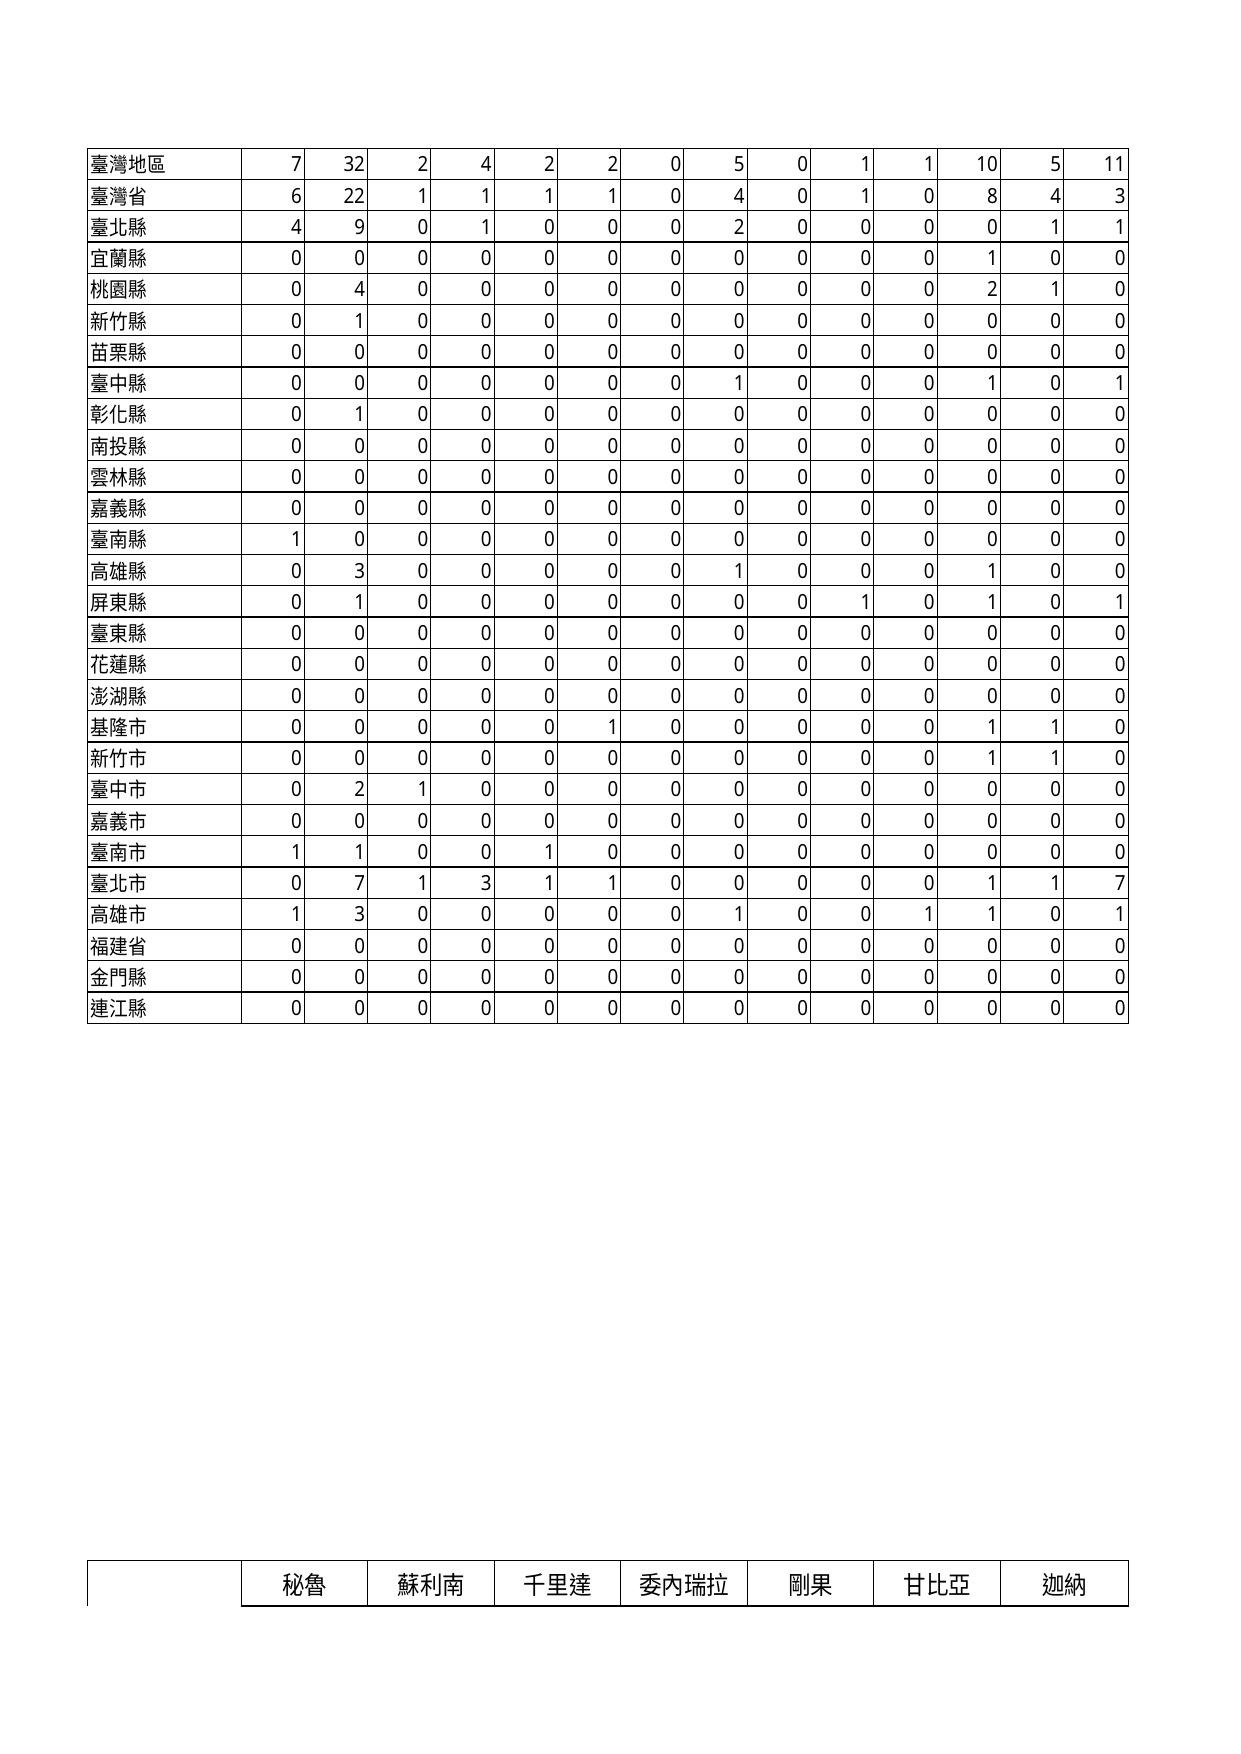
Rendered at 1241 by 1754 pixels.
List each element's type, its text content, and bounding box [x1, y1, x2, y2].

table_cell 0 [874, 836, 937, 866]
table_cell 0 [1064, 274, 1128, 304]
table_cell 0 [621, 461, 683, 491]
table_cell 0 [558, 461, 620, 491]
table_cell 0 [684, 649, 747, 679]
table_cell 0 [305, 524, 367, 554]
table_cell 0 [558, 243, 620, 273]
table_cell 0 [305, 493, 367, 523]
table_cell 0 [1064, 805, 1128, 835]
table_cell 澎湖縣 [88, 680, 241, 710]
table_cell 0 [431, 243, 494, 273]
table_cell 0 [1001, 368, 1063, 398]
table_cell 1 [938, 868, 1000, 898]
table_cell 0 [305, 461, 367, 491]
table_cell 0 [1001, 243, 1063, 273]
table_cell 0 [558, 774, 620, 804]
table_cell 0 [305, 961, 367, 991]
table_cell 9 [305, 211, 367, 241]
table_cell 0 [874, 618, 937, 648]
table_cell 0 [558, 805, 620, 835]
table_cell 0 [495, 274, 557, 304]
table_cell 0 [242, 399, 304, 429]
table_cell 0 [495, 930, 557, 960]
table_cell 0 [558, 961, 620, 991]
table_cell 0 [874, 649, 937, 679]
table_cell 1 [1064, 899, 1128, 929]
table_cell 1 [684, 555, 747, 585]
table_cell 0 [811, 305, 873, 335]
table_cell 0 [558, 930, 620, 960]
table_cell 0 [242, 243, 304, 273]
table_cell 0 [242, 930, 304, 960]
table_cell 0 [811, 680, 873, 710]
table_cell 0 [242, 618, 304, 648]
table_cell 0 [242, 368, 304, 398]
table_cell 0 [811, 368, 873, 398]
table_cell 1 [1001, 743, 1063, 773]
table_cell 嘉義縣 [88, 493, 241, 523]
table_cell 0 [938, 774, 1000, 804]
table_cell 0 [684, 430, 747, 460]
table_cell 1 [938, 743, 1000, 773]
table_cell 0 [431, 711, 494, 741]
table_cell 0 [495, 711, 557, 741]
table_cell 臺中市 [88, 774, 241, 804]
table_cell 0 [305, 336, 367, 366]
table_cell 1 [938, 368, 1000, 398]
table_cell 0 [368, 243, 430, 273]
table_cell 0 [621, 493, 683, 523]
table_cell 0 [811, 899, 873, 929]
table_cell 1 [242, 899, 304, 929]
table_cell 0 [874, 243, 937, 273]
table_cell 0 [621, 243, 683, 273]
table_cell 0 [242, 274, 304, 304]
table_cell 0 [431, 305, 494, 335]
table_cell 0 [621, 399, 683, 429]
table_cell 6 [242, 180, 304, 210]
table_cell 1 [938, 555, 1000, 585]
table_cell 0 [874, 711, 937, 741]
table_cell 0 [368, 524, 430, 554]
table_cell 0 [368, 211, 430, 241]
table_cell 0 [684, 243, 747, 273]
table_cell 0 [1064, 680, 1128, 710]
table_cell 0 [305, 680, 367, 710]
table_cell 0 [368, 961, 430, 991]
table_cell 0 [368, 899, 430, 929]
table_cell 1 [938, 899, 1000, 929]
table_cell 南投縣 [88, 430, 241, 460]
table_cell 0 [938, 305, 1000, 335]
table_cell 0 [1001, 555, 1063, 585]
table_cell 0 [874, 961, 937, 991]
table_cell 0 [431, 930, 494, 960]
table_cell 0 [1064, 555, 1128, 585]
table_cell 0 [558, 899, 620, 929]
table_cell 0 [811, 743, 873, 773]
table_cell 1 [431, 180, 494, 210]
table_cell 0 [684, 274, 747, 304]
table_cell 0 [938, 836, 1000, 866]
table_cell 11 [1064, 149, 1128, 179]
table_cell 1 [1001, 211, 1063, 241]
table_cell 0 [242, 868, 304, 898]
table_cell 嘉義市 [88, 805, 241, 835]
table_cell 1 [495, 868, 557, 898]
table_cell 0 [242, 993, 304, 1023]
table_cell 1 [305, 836, 367, 866]
table_cell 0 [495, 649, 557, 679]
table_cell 0 [938, 649, 1000, 679]
table_cell 0 [684, 993, 747, 1023]
table_cell 0 [621, 836, 683, 866]
table_cell 0 [748, 399, 810, 429]
table_cell 0 [305, 649, 367, 679]
table_cell 0 [684, 305, 747, 335]
table_header 秘魯 [242, 1561, 367, 1605]
table_cell 0 [431, 274, 494, 304]
table_cell 0 [242, 961, 304, 991]
table_cell 0 [748, 774, 810, 804]
table_cell 0 [1001, 680, 1063, 710]
table_cell 1 [938, 243, 1000, 273]
table_cell 0 [1064, 336, 1128, 366]
table_cell 0 [811, 211, 873, 241]
table_cell 0 [748, 711, 810, 741]
table_cell 0 [431, 493, 494, 523]
table_cell 7 [305, 868, 367, 898]
table_cell 0 [495, 336, 557, 366]
table_cell 1 [874, 899, 937, 929]
table_cell 0 [811, 930, 873, 960]
table_cell 1 [684, 899, 747, 929]
table_cell 0 [558, 680, 620, 710]
table_cell 臺南縣 [88, 524, 241, 554]
table_cell 0 [431, 743, 494, 773]
table_cell 0 [242, 711, 304, 741]
table_cell 0 [242, 649, 304, 679]
table_cell 0 [874, 368, 937, 398]
table_cell 0 [938, 211, 1000, 241]
table_cell 0 [495, 993, 557, 1023]
table_cell 0 [305, 930, 367, 960]
table_cell 0 [1001, 774, 1063, 804]
table_cell 0 [684, 399, 747, 429]
table_cell 新竹縣 [88, 305, 241, 335]
table_cell 0 [621, 868, 683, 898]
table_cell 4 [1001, 180, 1063, 210]
table_cell 0 [874, 305, 937, 335]
table_cell 1 [242, 836, 304, 866]
table_cell 臺灣省 [88, 180, 241, 210]
table_cell 4 [684, 180, 747, 210]
table_cell 0 [558, 399, 620, 429]
table_cell 0 [1001, 493, 1063, 523]
table_cell 1 [684, 368, 747, 398]
table_cell 0 [938, 336, 1000, 366]
table_cell 0 [431, 649, 494, 679]
table_cell 0 [431, 555, 494, 585]
table_cell 0 [431, 368, 494, 398]
table_cell 臺中縣 [88, 368, 241, 398]
table_cell 0 [558, 524, 620, 554]
table_cell 0 [1001, 649, 1063, 679]
table_cell 0 [1064, 618, 1128, 648]
table_cell 0 [874, 680, 937, 710]
table_cell 1 [305, 399, 367, 429]
table_cell 0 [621, 336, 683, 366]
table_cell 0 [305, 368, 367, 398]
table_cell 0 [684, 836, 747, 866]
table_cell 0 [621, 711, 683, 741]
table_cell 臺北縣 [88, 211, 241, 241]
table_cell 0 [748, 930, 810, 960]
table_cell 0 [495, 774, 557, 804]
table_cell 0 [748, 274, 810, 304]
table_cell 3 [1064, 180, 1128, 210]
table_cell 0 [811, 836, 873, 866]
table_cell 0 [368, 618, 430, 648]
table_cell 0 [938, 461, 1000, 491]
table_cell 0 [621, 649, 683, 679]
table_cell 0 [621, 930, 683, 960]
table_cell 0 [558, 649, 620, 679]
table_cell 0 [811, 399, 873, 429]
table_cell 0 [684, 461, 747, 491]
table_cell 22 [305, 180, 367, 210]
table_cell 0 [811, 868, 873, 898]
table_cell 0 [495, 524, 557, 554]
table_cell 0 [242, 430, 304, 460]
table_cell 0 [1064, 836, 1128, 866]
table_cell 0 [621, 993, 683, 1023]
table_cell 0 [1064, 993, 1128, 1023]
table_cell 0 [811, 243, 873, 273]
table_cell 0 [748, 961, 810, 991]
table_cell 0 [242, 555, 304, 585]
table_cell 0 [748, 149, 810, 179]
table_cell 0 [242, 743, 304, 773]
table_cell 0 [495, 961, 557, 991]
table_cell 0 [1001, 993, 1063, 1023]
table_cell 0 [811, 961, 873, 991]
table_cell 0 [621, 274, 683, 304]
table_cell 0 [431, 836, 494, 866]
table_cell 1 [1064, 586, 1128, 616]
table_cell 0 [1064, 305, 1128, 335]
table_cell 0 [874, 430, 937, 460]
table_cell 0 [558, 305, 620, 335]
table_cell 0 [1001, 399, 1063, 429]
table_cell 0 [684, 805, 747, 835]
table_cell 3 [305, 899, 367, 929]
table_cell 1 [305, 586, 367, 616]
table_cell 0 [811, 649, 873, 679]
table_cell 0 [684, 711, 747, 741]
table_cell 1 [1064, 368, 1128, 398]
table_cell 0 [495, 211, 557, 241]
table_cell 高雄縣 [88, 555, 241, 585]
table_cell 0 [748, 805, 810, 835]
table_cell 0 [495, 368, 557, 398]
table_cell 0 [558, 274, 620, 304]
table_cell 0 [1001, 930, 1063, 960]
table_cell 0 [368, 993, 430, 1023]
table_cell 0 [874, 211, 937, 241]
table_cell 0 [811, 430, 873, 460]
table_cell 0 [748, 430, 810, 460]
table_cell 0 [684, 524, 747, 554]
table_cell 0 [811, 805, 873, 835]
table_cell 0 [684, 743, 747, 773]
table_cell 3 [305, 555, 367, 585]
table_cell 0 [874, 930, 937, 960]
table_cell 1 [811, 586, 873, 616]
table_cell 0 [874, 743, 937, 773]
table_cell 0 [1001, 305, 1063, 335]
table_cell 花蓮縣 [88, 649, 241, 679]
table_cell 1 [495, 180, 557, 210]
table_cell 1 [495, 836, 557, 866]
table_cell 1 [811, 149, 873, 179]
table_cell 5 [684, 149, 747, 179]
table_cell 4 [431, 149, 494, 179]
table_cell 0 [748, 868, 810, 898]
table_cell 0 [305, 805, 367, 835]
table_cell 金門縣 [88, 961, 241, 991]
table_cell 0 [621, 774, 683, 804]
table_cell 0 [1064, 774, 1128, 804]
table_cell 0 [1064, 930, 1128, 960]
table_cell 1 [811, 180, 873, 210]
table_cell 0 [558, 993, 620, 1023]
table_cell 0 [242, 336, 304, 366]
table_cell 0 [621, 805, 683, 835]
table_cell 0 [1001, 430, 1063, 460]
table_header 千里達 [495, 1561, 620, 1605]
table_cell 0 [1064, 711, 1128, 741]
table_cell 新竹市 [88, 743, 241, 773]
table_cell 0 [1064, 461, 1128, 491]
table_cell 0 [811, 555, 873, 585]
table_cell 0 [495, 243, 557, 273]
table_cell 2 [558, 149, 620, 179]
table_cell 0 [748, 555, 810, 585]
table_cell 臺灣地區 [88, 149, 241, 179]
table_cell 0 [874, 868, 937, 898]
table_cell 0 [495, 493, 557, 523]
table_cell 0 [431, 961, 494, 991]
table_cell 2 [305, 774, 367, 804]
table_cell 0 [495, 618, 557, 648]
table_cell 0 [368, 649, 430, 679]
table_cell 0 [811, 993, 873, 1023]
table_cell 0 [558, 555, 620, 585]
table_cell 0 [368, 493, 430, 523]
table_cell 0 [748, 524, 810, 554]
table_cell 0 [1001, 336, 1063, 366]
table_cell 0 [242, 305, 304, 335]
table_cell 1 [1001, 711, 1063, 741]
table_cell 0 [1001, 618, 1063, 648]
table_cell 1 [1064, 211, 1128, 241]
table_header 委內瑞拉 [621, 1561, 747, 1605]
table_cell 0 [621, 961, 683, 991]
table_cell 0 [621, 586, 683, 616]
table_cell 0 [621, 618, 683, 648]
table_cell 屏東縣 [88, 586, 241, 616]
table_cell 0 [368, 461, 430, 491]
table_cell 0 [811, 618, 873, 648]
table_cell 0 [368, 368, 430, 398]
table_cell 0 [874, 805, 937, 835]
table_cell 0 [748, 368, 810, 398]
table_cell 4 [305, 274, 367, 304]
table_cell 7 [242, 149, 304, 179]
table_header 蘇利南 [368, 1561, 494, 1605]
table_cell 0 [305, 743, 367, 773]
table_cell 0 [684, 336, 747, 366]
table_cell 0 [495, 586, 557, 616]
table_cell 0 [242, 805, 304, 835]
table_cell 0 [495, 305, 557, 335]
table_cell 0 [748, 211, 810, 241]
table_cell 0 [938, 993, 1000, 1023]
table_cell 3 [431, 868, 494, 898]
table_cell 0 [748, 743, 810, 773]
table_cell 0 [684, 493, 747, 523]
table_cell 苗栗縣 [88, 336, 241, 366]
table_cell 0 [748, 899, 810, 929]
table_cell 0 [368, 430, 430, 460]
table_cell 0 [1001, 805, 1063, 835]
table_cell 0 [874, 399, 937, 429]
table_cell 32 [305, 149, 367, 179]
table_cell 0 [305, 430, 367, 460]
table_cell 0 [305, 243, 367, 273]
table_cell 0 [368, 555, 430, 585]
table_cell 0 [495, 399, 557, 429]
table_cell 0 [684, 961, 747, 991]
table_cell 0 [621, 305, 683, 335]
table_cell 0 [874, 274, 937, 304]
table_cell 2 [495, 149, 557, 179]
table_cell 0 [748, 493, 810, 523]
table_cell 0 [558, 493, 620, 523]
table_cell 0 [748, 586, 810, 616]
table_cell 0 [621, 555, 683, 585]
table_cell 0 [431, 399, 494, 429]
table_cell 0 [811, 274, 873, 304]
table_cell 0 [748, 649, 810, 679]
table_cell 0 [748, 461, 810, 491]
table_cell 0 [431, 524, 494, 554]
table_cell 0 [874, 586, 937, 616]
table_cell 0 [621, 149, 683, 179]
table_cell 0 [368, 586, 430, 616]
table_cell 0 [495, 430, 557, 460]
table_cell 0 [621, 211, 683, 241]
table_cell 0 [938, 524, 1000, 554]
table_cell 0 [368, 274, 430, 304]
table_cell 0 [874, 180, 937, 210]
table_cell 0 [938, 930, 1000, 960]
table_cell 0 [368, 711, 430, 741]
table_cell 1 [938, 711, 1000, 741]
table_cell 2 [368, 149, 430, 179]
table_cell 1 [368, 774, 430, 804]
table_cell 0 [874, 336, 937, 366]
table_cell 0 [938, 680, 1000, 710]
table_cell 連江縣 [88, 993, 241, 1023]
table_cell 4 [242, 211, 304, 241]
table_cell 0 [1064, 493, 1128, 523]
table_cell 1 [558, 868, 620, 898]
table_cell 2 [938, 274, 1000, 304]
table_cell 0 [1064, 430, 1128, 460]
table_cell 0 [621, 430, 683, 460]
table_cell 0 [811, 711, 873, 741]
table_cell 0 [431, 899, 494, 929]
table_cell 0 [684, 868, 747, 898]
table_cell 0 [1001, 524, 1063, 554]
table_cell 0 [558, 336, 620, 366]
table_cell 0 [621, 899, 683, 929]
table_cell 0 [874, 555, 937, 585]
table_cell 臺北市 [88, 868, 241, 898]
table_cell 0 [811, 336, 873, 366]
table_cell 0 [811, 493, 873, 523]
table_cell 5 [1001, 149, 1063, 179]
table_cell 0 [431, 774, 494, 804]
table_cell 高雄市 [88, 899, 241, 929]
table_cell 0 [874, 524, 937, 554]
table_cell 雲林縣 [88, 461, 241, 491]
table_cell 1 [1001, 274, 1063, 304]
table_cell 0 [938, 961, 1000, 991]
table_cell 0 [368, 836, 430, 866]
table_cell 10 [938, 149, 1000, 179]
table_cell 0 [495, 805, 557, 835]
table_cell 0 [1064, 399, 1128, 429]
table_cell 0 [748, 180, 810, 210]
table_cell 0 [558, 743, 620, 773]
table_cell 0 [1001, 836, 1063, 866]
table_cell 0 [874, 493, 937, 523]
table_cell 0 [874, 993, 937, 1023]
table_cell 0 [368, 743, 430, 773]
table_cell 0 [431, 461, 494, 491]
table_cell 0 [495, 899, 557, 929]
table_cell 8 [938, 180, 1000, 210]
table_cell 0 [495, 555, 557, 585]
table_cell 2 [684, 211, 747, 241]
table_cell 1 [305, 305, 367, 335]
table_cell 0 [558, 368, 620, 398]
table_cell 0 [748, 993, 810, 1023]
table_cell 臺南市 [88, 836, 241, 866]
table_cell 基隆市 [88, 711, 241, 741]
table_cell 0 [938, 618, 1000, 648]
table_cell 0 [368, 305, 430, 335]
table_cell 0 [938, 399, 1000, 429]
table_cell 0 [242, 774, 304, 804]
table_cell 0 [431, 336, 494, 366]
table_cell 0 [684, 586, 747, 616]
table_cell 0 [431, 805, 494, 835]
table_cell 0 [305, 993, 367, 1023]
table_cell 0 [242, 461, 304, 491]
table_cell 0 [684, 618, 747, 648]
table_cell 1 [558, 711, 620, 741]
table_cell 1 [874, 149, 937, 179]
table_cell 0 [431, 618, 494, 648]
table_cell 0 [242, 586, 304, 616]
table_cell 宜蘭縣 [88, 243, 241, 273]
table_cell 0 [1064, 961, 1128, 991]
table_cell 0 [938, 493, 1000, 523]
table_cell 臺東縣 [88, 618, 241, 648]
table_cell 0 [811, 461, 873, 491]
table_cell 0 [558, 586, 620, 616]
table_cell 0 [431, 680, 494, 710]
table_header 迦納 [1001, 1561, 1128, 1605]
table_cell 0 [621, 524, 683, 554]
table_header 剛果 [748, 1561, 873, 1605]
table_cell 0 [1001, 461, 1063, 491]
table_cell 0 [1001, 899, 1063, 929]
table_cell 0 [621, 368, 683, 398]
table_cell 0 [621, 680, 683, 710]
table_cell 0 [748, 618, 810, 648]
table_cell 0 [558, 211, 620, 241]
table_cell 0 [242, 680, 304, 710]
table_cell 0 [431, 993, 494, 1023]
table_cell 0 [495, 743, 557, 773]
table_cell 0 [368, 336, 430, 366]
table_cell 0 [368, 680, 430, 710]
table_cell 0 [368, 930, 430, 960]
table_cell 0 [621, 743, 683, 773]
table_cell 0 [748, 836, 810, 866]
table_cell 0 [938, 430, 1000, 460]
table_cell 1 [368, 180, 430, 210]
table_cell 1 [558, 180, 620, 210]
table_cell 0 [938, 805, 1000, 835]
table_cell 0 [305, 618, 367, 648]
table_cell 0 [558, 836, 620, 866]
table_cell 0 [431, 430, 494, 460]
table_cell 0 [621, 180, 683, 210]
table_cell 0 [748, 243, 810, 273]
table_cell 0 [874, 461, 937, 491]
table_cell 7 [1064, 868, 1128, 898]
table_cell 0 [748, 336, 810, 366]
table_cell 0 [368, 399, 430, 429]
table_cell 福建省 [88, 930, 241, 960]
table_cell 0 [242, 493, 304, 523]
table_cell 0 [748, 680, 810, 710]
table_cell 0 [1064, 649, 1128, 679]
table_cell 0 [1064, 243, 1128, 273]
table_cell 0 [495, 680, 557, 710]
table_cell 0 [684, 930, 747, 960]
table_cell 0 [368, 805, 430, 835]
table_cell 0 [558, 430, 620, 460]
table_header [88, 1561, 241, 1606]
table_cell 1 [368, 868, 430, 898]
table_cell 0 [811, 524, 873, 554]
table_cell 0 [431, 586, 494, 616]
table_cell 1 [242, 524, 304, 554]
table_cell 0 [874, 774, 937, 804]
table_cell 0 [305, 711, 367, 741]
table_cell 0 [495, 461, 557, 491]
table_header 甘比亞 [874, 1561, 1000, 1605]
table_cell 1 [1001, 868, 1063, 898]
table_cell 0 [684, 774, 747, 804]
table_cell 彰化縣 [88, 399, 241, 429]
table_cell 0 [558, 618, 620, 648]
table_cell 0 [1001, 961, 1063, 991]
table_cell 0 [1064, 524, 1128, 554]
table_cell 1 [938, 586, 1000, 616]
table_cell 0 [1064, 743, 1128, 773]
table_cell 桃園縣 [88, 274, 241, 304]
table_cell 0 [811, 774, 873, 804]
table_cell 1 [431, 211, 494, 241]
table_cell 0 [748, 305, 810, 335]
table_cell 0 [1001, 586, 1063, 616]
table_cell 0 [684, 680, 747, 710]
